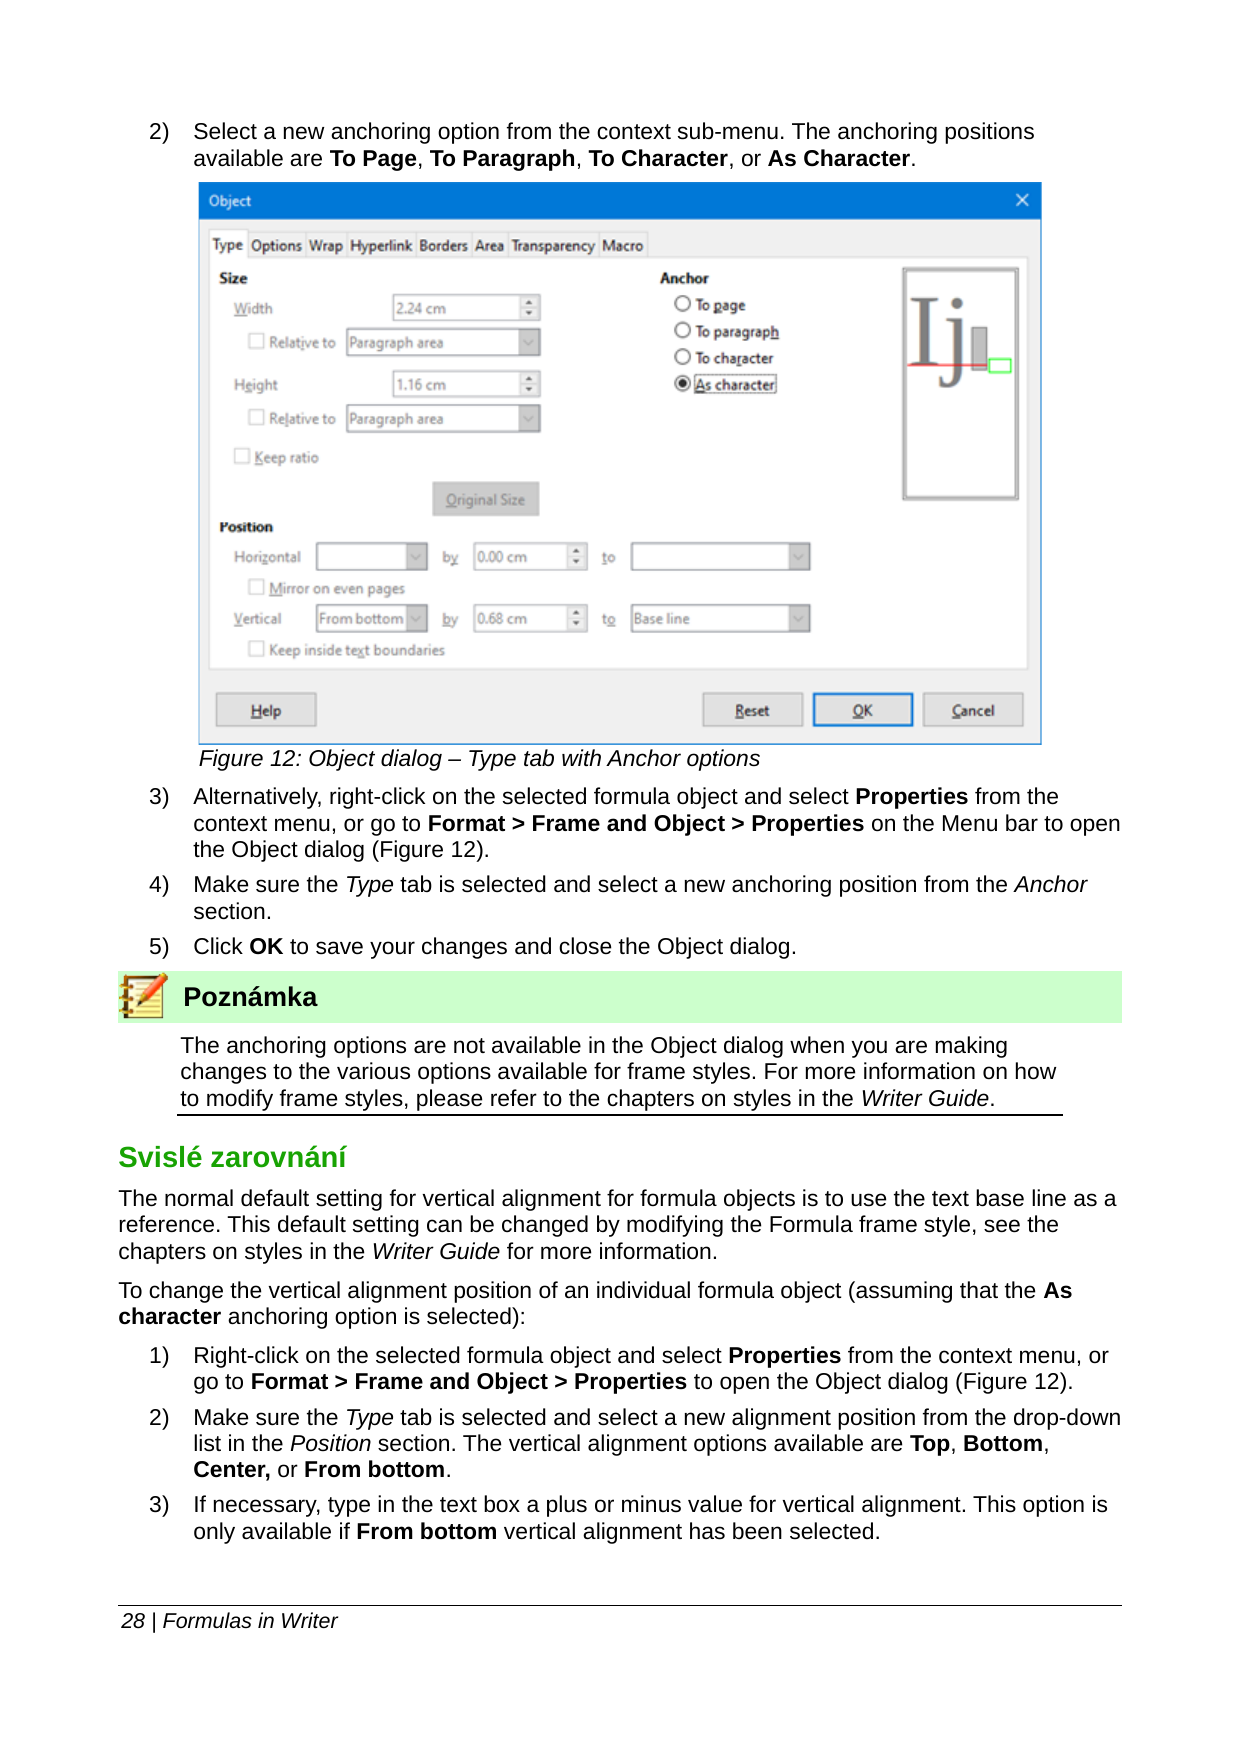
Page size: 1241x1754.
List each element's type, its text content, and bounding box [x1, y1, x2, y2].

text To change the vertical alignment position of an individual formula object (assuming that the As character anchoring option is selected): [118, 1277, 1122, 1329]
list Make sure the Type tab is selected and select a new alignment position from the drop-down list in the Position section. The vertical alignment options available are Top, Bottom, Center, or From bottom. [169, 1403, 1122, 1482]
text Figure 12: Object dialog – Type tab with Anchor options [198, 745, 1042, 771]
picture [119, 971, 170, 1022]
list Make sure the Type tab is selected and select a new anchoring position from the Anchor section. [169, 871, 1122, 924]
list Select a new anchoring option from the context sub-menu. The anchoring positions available are To Page, To Paragraph, To Character, or As Character. [169, 118, 1122, 171]
text The normal default setting for vertical alignment for formula objects is to use the text base line as a reference. This default setting can be changed by modifying the Formula frame style, see the chapters on styles in the Writer Guide for more information. [118, 1185, 1122, 1264]
list Click OK to save your changes and close the Object dialog. [169, 933, 1122, 959]
picture [198, 182, 1042, 745]
subtitle Svislé zarovnání [118, 1140, 1122, 1173]
list If necessary, type in the text box a plus or minus value for vertical alignment. This option is only available if From bottom vertical alignment has been selected. [169, 1491, 1122, 1544]
text The anchoring options are not available in the Object dialog when you are making changes to the various options available for frame styles. For more information on how to modify frame styles, please refer to the chapters on styles in the Writer Guide. [177, 1029, 1063, 1114]
list Alternatively, right-click on the selected formula object and select Properties from the context menu, or go to Format > Frame and Object > Properties on the Menu bar to open the Object dialog (Figure 12). [169, 783, 1122, 862]
list Right-click on the selected formula object and select Properties from the context menu, or go to Format > Frame and Object > Properties to open the Object dialog (Figure 12). [169, 1342, 1122, 1394]
subtitle Poznámka [118, 971, 1122, 1023]
